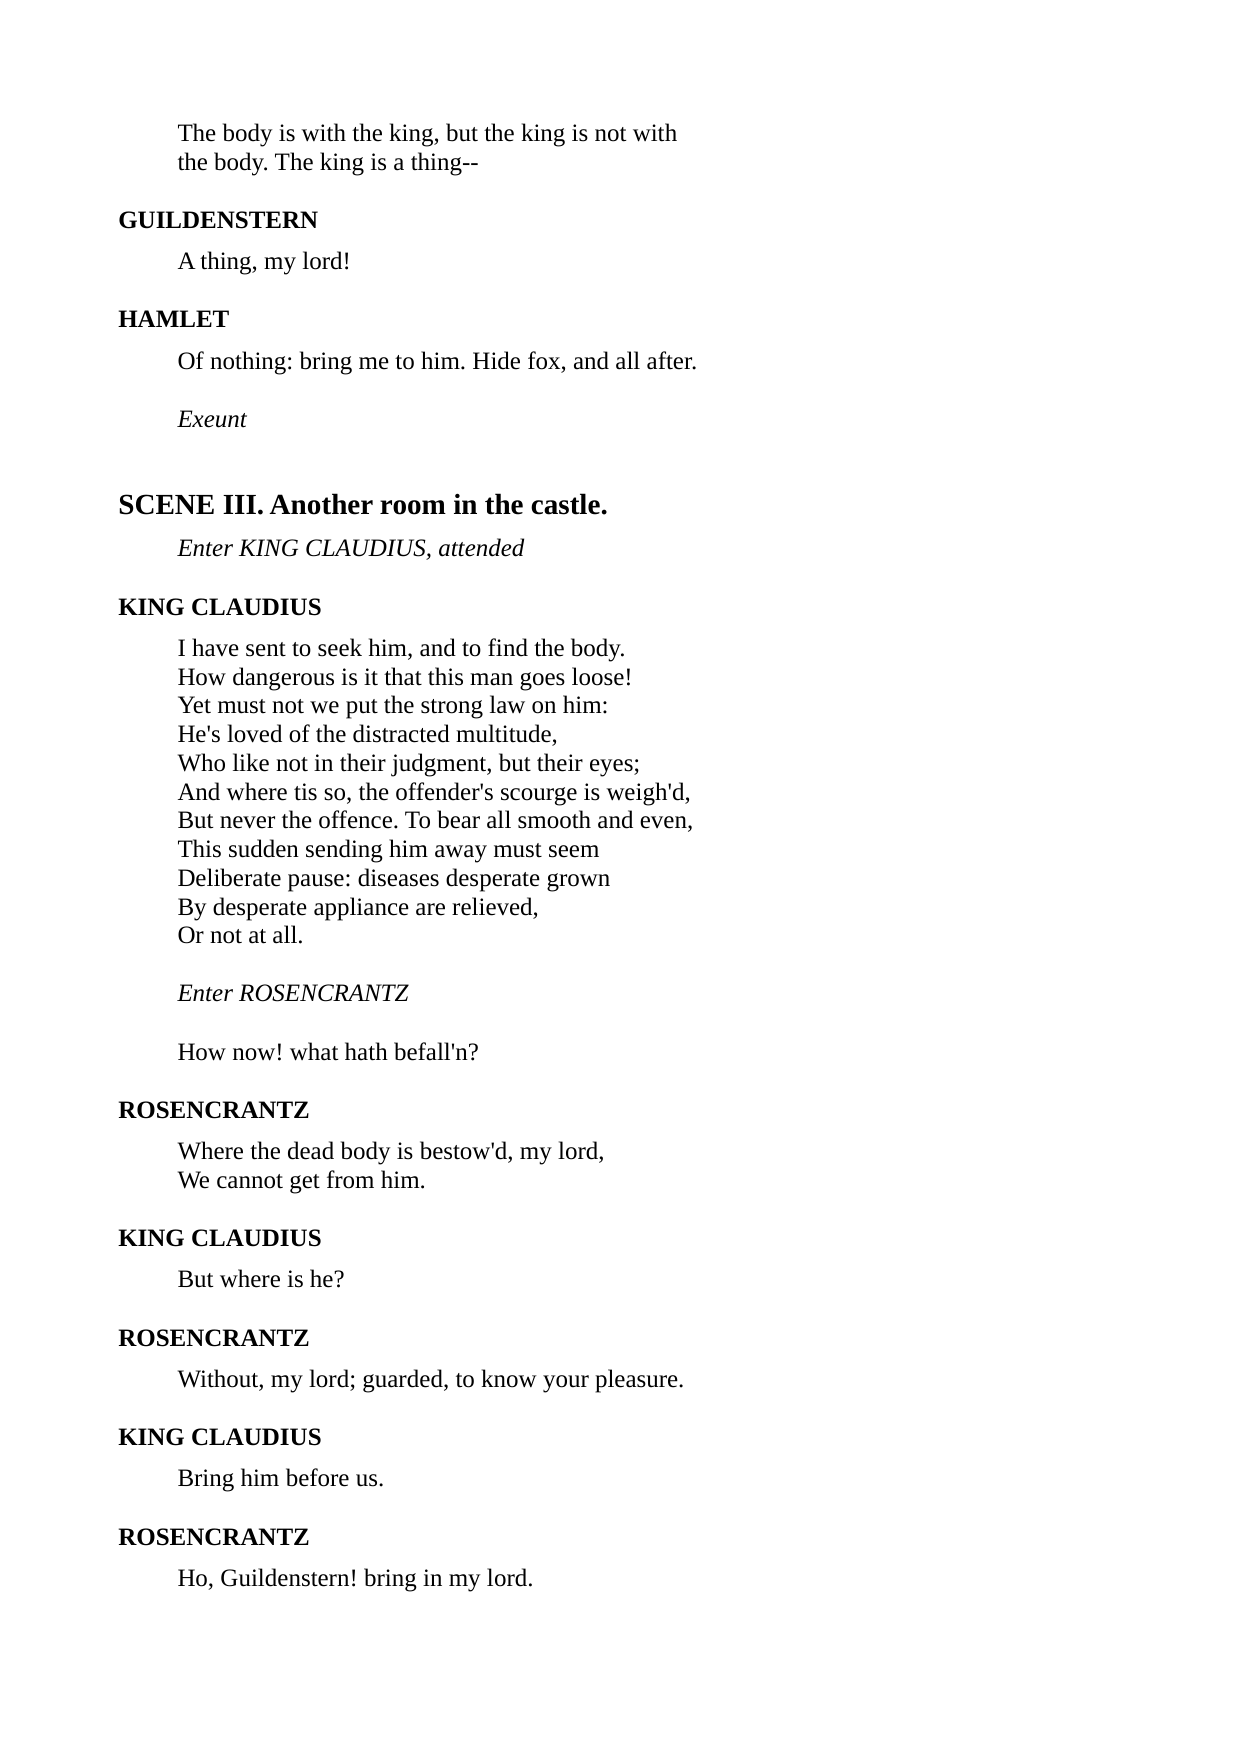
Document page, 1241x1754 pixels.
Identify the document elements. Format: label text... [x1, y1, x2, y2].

text Exeunt [177, 404, 1063, 433]
text Without, my lord; guarded, to know your pleasure. [177, 1364, 1063, 1393]
text Bring him before us. [177, 1463, 1063, 1492]
text ROSENCRANTZ [118, 1095, 1122, 1124]
text The body is with the king, but the king is not with the body. The king is a thing-- [177, 118, 1063, 176]
subtitle SCENE III. Another room in the castle. [118, 487, 1122, 521]
text KING CLAUDIUS [118, 592, 1122, 620]
text Ho, Guildenstern! bring in my lord. [177, 1563, 1063, 1592]
text ROSENCRANTZ [118, 1323, 1122, 1351]
text But where is he? [177, 1264, 1063, 1293]
text A thing, my lord! [177, 246, 1063, 275]
text GUILDENSTERN [118, 205, 1122, 234]
text Of nothing: bring me to him. Hide fox, and all after. [177, 346, 1063, 374]
text KING CLAUDIUS [118, 1422, 1122, 1451]
text How now! what hath befall'n? [177, 1037, 1063, 1066]
text Enter ROSENCRANTZ [177, 978, 1063, 1007]
text KING CLAUDIUS [118, 1223, 1122, 1252]
text HAMLET [118, 304, 1122, 333]
text ROSENCRANTZ [118, 1522, 1122, 1550]
text I have sent to seek him, and to find the body. How dangerous is it that this man goes loose! Yet must not we put the strong law on him: He's loved of the distracted multitude, Who like not in their judgment, but their eyes; And where tis so, the offender's scourge is weigh'd, But never the offence. To bear all smooth and even, This sudden sending him away must seem Deliberate pause: diseases desperate grown By desperate appliance are relieved, Or not at all. [177, 633, 1063, 949]
text Enter KING CLAUDIUS, attended [177, 533, 1063, 562]
text Where the dead body is bestow'd, my lord, We cannot get from him. [177, 1136, 1063, 1194]
